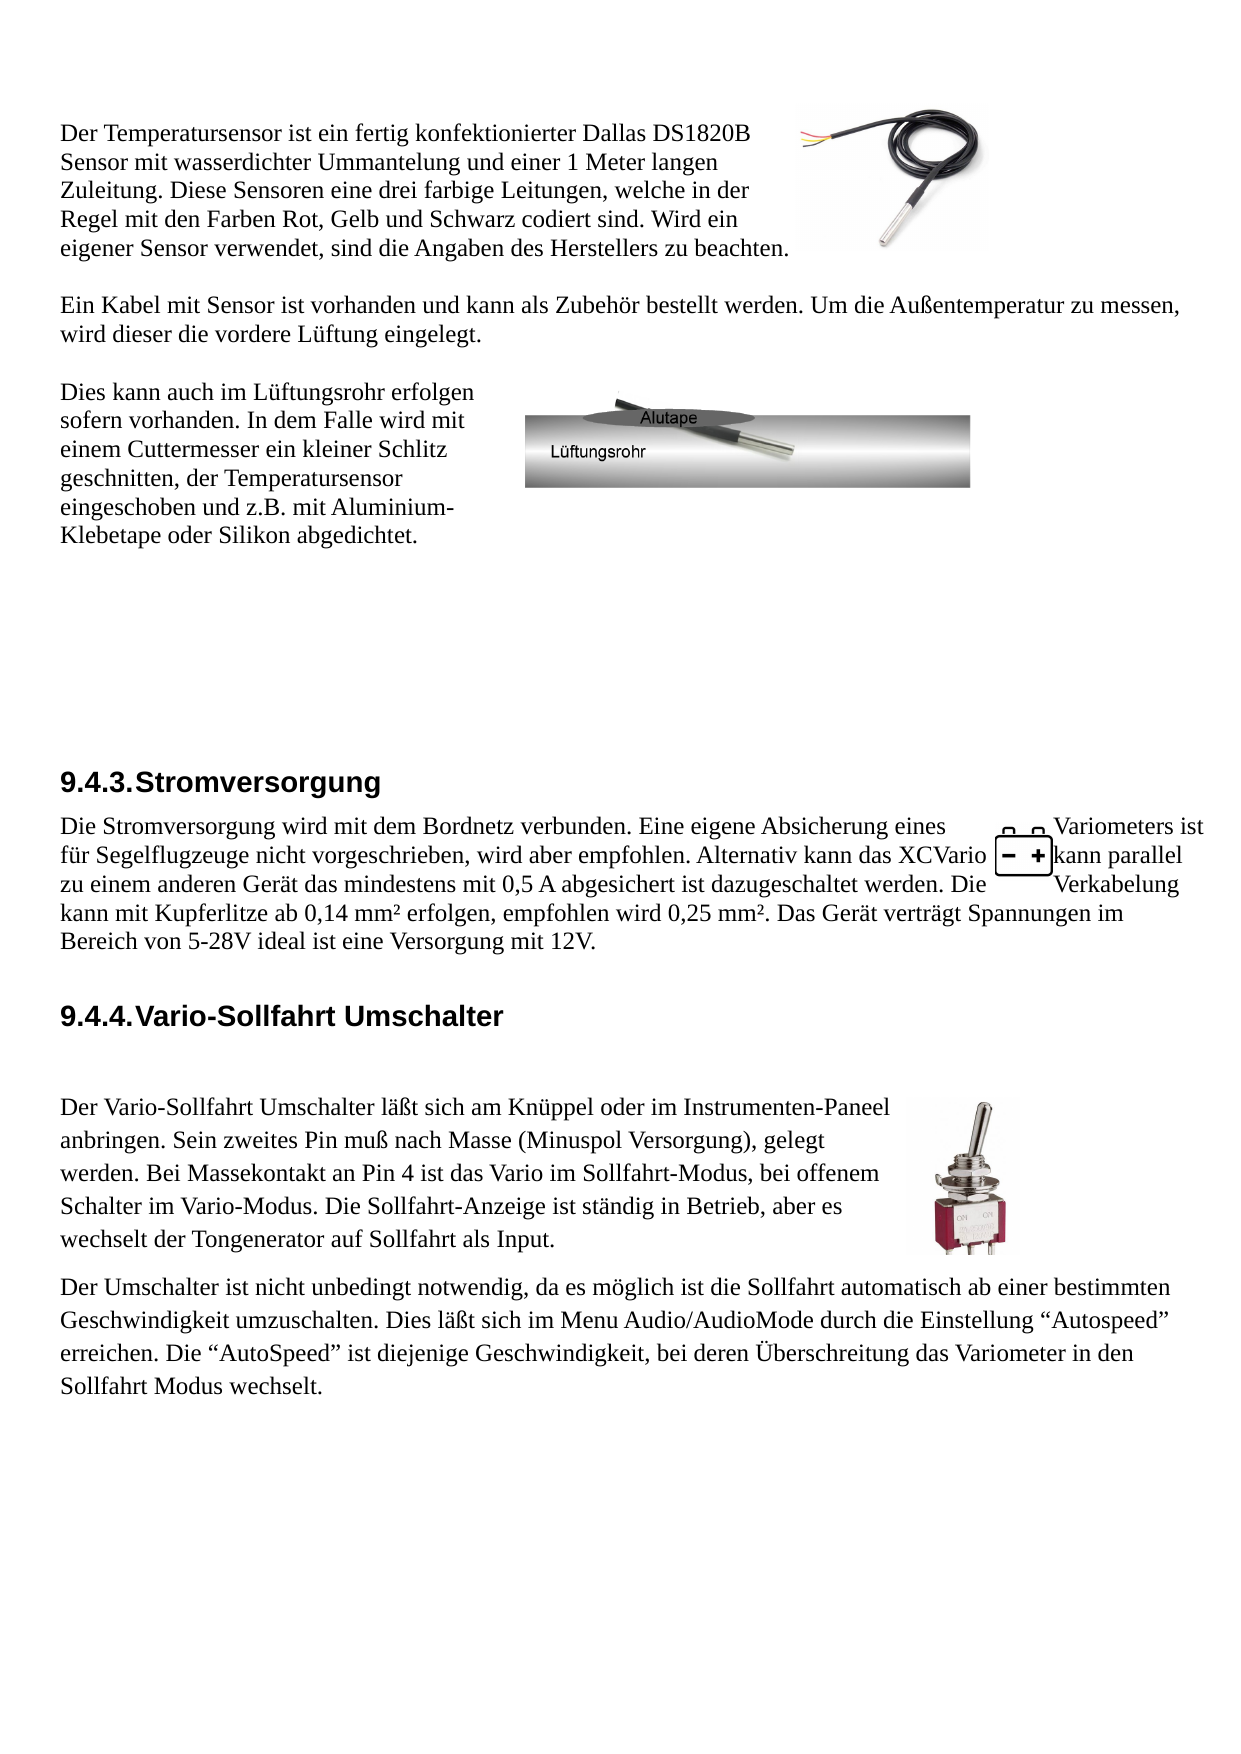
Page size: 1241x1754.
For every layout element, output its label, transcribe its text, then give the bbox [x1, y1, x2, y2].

picture [513, 384, 982, 508]
picture [905, 1097, 1021, 1255]
text Der Vario-Sollfahrt Umschalter läßt sich am Knüppel oder im Instrumenten-Paneel anbringen. Sein zweites Pin muß nach Masse (Minuspol Versorgung), gelegt werden. Bei Massekontakt an Pin 4 ist das Vario im Sollfahrt-Modus, bei offenem Schalter im Vario-Modus. Die Sollfahrt-Anzeige ist ständig in Betrieb, aber es wechselt der Tongenerator auf Sollfahrt als Input. [60, 1092, 1207, 1253]
picture [995, 822, 1053, 881]
text Ein Kabel mit Sensor ist vorhanden und kann als Zubehör bestellt werden. Um die Außentemperatur zu messen, wird dieser die vordere Lüftung eingelegt. [60, 291, 1207, 348]
text Die Stromversorgung wird mit dem Bordnetz verbunden. Eine eigene Absicherung eines Variometers ist für Segelflugzeuge nicht vorgeschrieben, wird aber empfohlen. Alternativ kann das XCVario kann parallel zu einem anderen Gerät das mindestens mit 0,5 A abgesichert ist dazugeschaltet werden. Die Verkabelung kann mit Kupferlitze ab 0,14 mm² erfolgen, empfohlen wird 0,25 mm². Das Gerät verträgt Spannungen im Bereich von 5-28V ideal ist eine Versorgung mit 12V. [60, 811, 1207, 955]
text Dies kann auch im Lüftungsrohr erfolgen sofern vorhanden. In dem Falle wird mit einem Cuttermesser ein kleiner Schlitz geschnitten, der Temperatursensor eingeschoben und z.B. mit Aluminium-Klebetape oder Silikon abgedichtet. [60, 377, 1207, 549]
subtitle Stromversorgung [60, 765, 1207, 799]
text Der Umschalter ist nicht unbedingt notwendig, da es möglich ist die Sollfahrt automatisch ab einer bestimmten Geschwindigkeit umzuschalten. Dies läßt sich im Menu Audio/AudioMode durch die Einstellung “Autospeed” erreichen. Die “AutoSpeed” ist diejenige Geschwindigkeit, bei deren Überschreitung das Variometer in den Sollfahrt Modus wechselt. [60, 1272, 1207, 1400]
subtitle Vario-Sollfahrt Umschalter [60, 998, 1207, 1032]
text Der Temperatursensor ist ein fertig konfektionierter Dallas DS1820B Sensor mit wasserdichter Ummantelung und einer 1 Meter langen Zuleitung. Diese Sensoren eine drei farbige Leitungen, welche in der Regel mit den Farben Rot, Gelb und Schwarz codiert sind. Wird ein eigener Sensor verwendet, sind die Angaben des Herstellers zu beachten. [60, 118, 1207, 262]
picture [794, 103, 990, 251]
